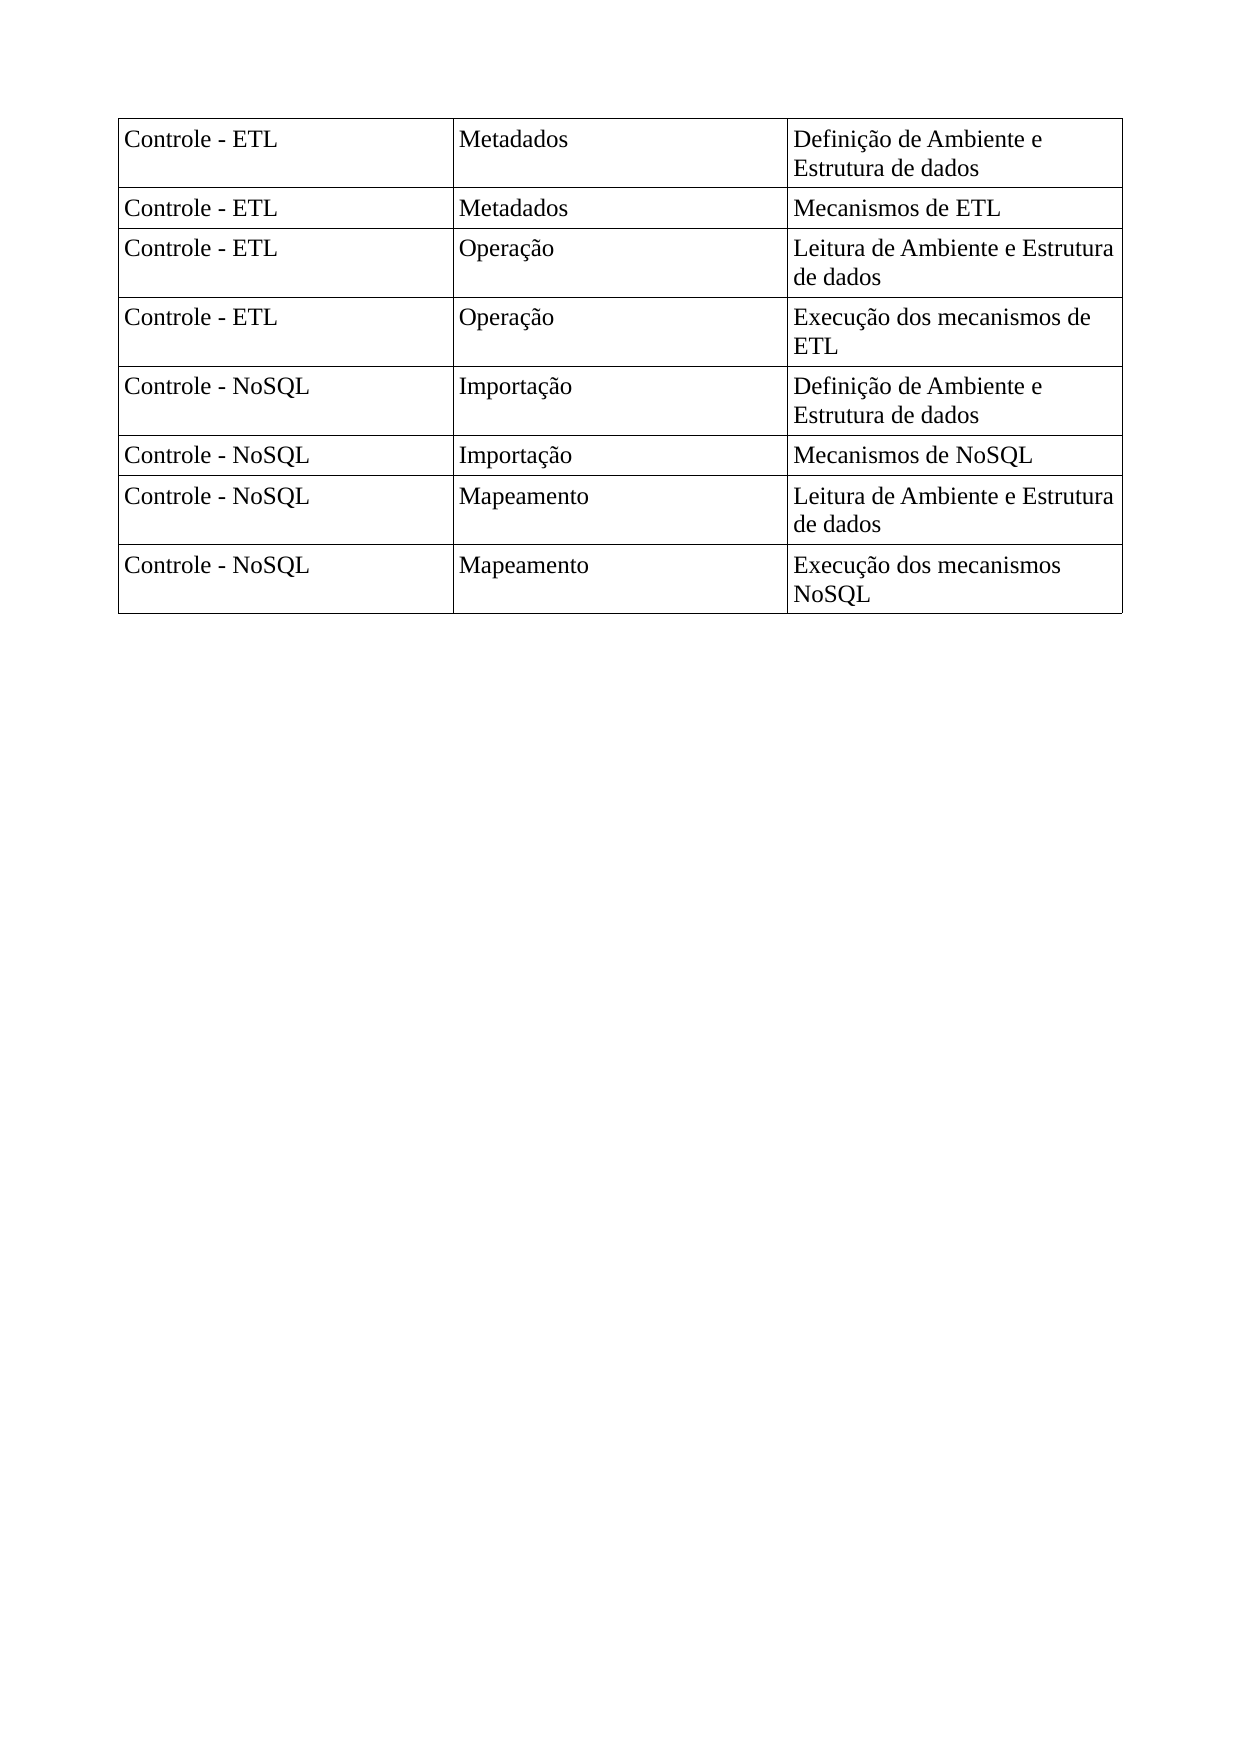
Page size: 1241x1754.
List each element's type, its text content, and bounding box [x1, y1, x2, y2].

table_cell Importação [454, 367, 787, 435]
table_cell Controle - NoSQL [119, 367, 453, 435]
table_cell Mecanismos de NoSQL [788, 436, 1122, 475]
table_cell Controle - NoSQL [119, 476, 453, 544]
table_cell Definição de Ambiente e Estrutura de dados [788, 367, 1122, 435]
table_cell Controle - NoSQL [119, 436, 453, 475]
table_cell Controle - ETL [119, 298, 453, 366]
table_cell Mapeamento [454, 476, 787, 544]
table_cell Leitura de Ambiente e Estrutura de dados [788, 476, 1122, 544]
table_cell Operação [454, 298, 787, 366]
table_cell Definição de Ambiente e Estrutura de dados [788, 119, 1122, 187]
table_cell Execução dos mecanismos de ETL [788, 298, 1122, 366]
table_cell Metadados [454, 119, 787, 187]
table_cell Controle - ETL [119, 229, 453, 297]
table_cell Mapeamento [454, 545, 787, 613]
table_cell Importação [454, 436, 787, 475]
table_cell Controle - NoSQL [119, 545, 453, 613]
table_cell Controle - ETL [119, 188, 453, 227]
table_cell Mecanismos de ETL [788, 188, 1122, 227]
table_cell Execução dos mecanismos NoSQL [788, 545, 1122, 613]
table_cell Leitura de Ambiente e Estrutura de dados [788, 229, 1122, 297]
table_cell Controle - ETL [119, 119, 453, 187]
table_cell Metadados [454, 188, 787, 227]
table_cell Operação [454, 229, 787, 297]
